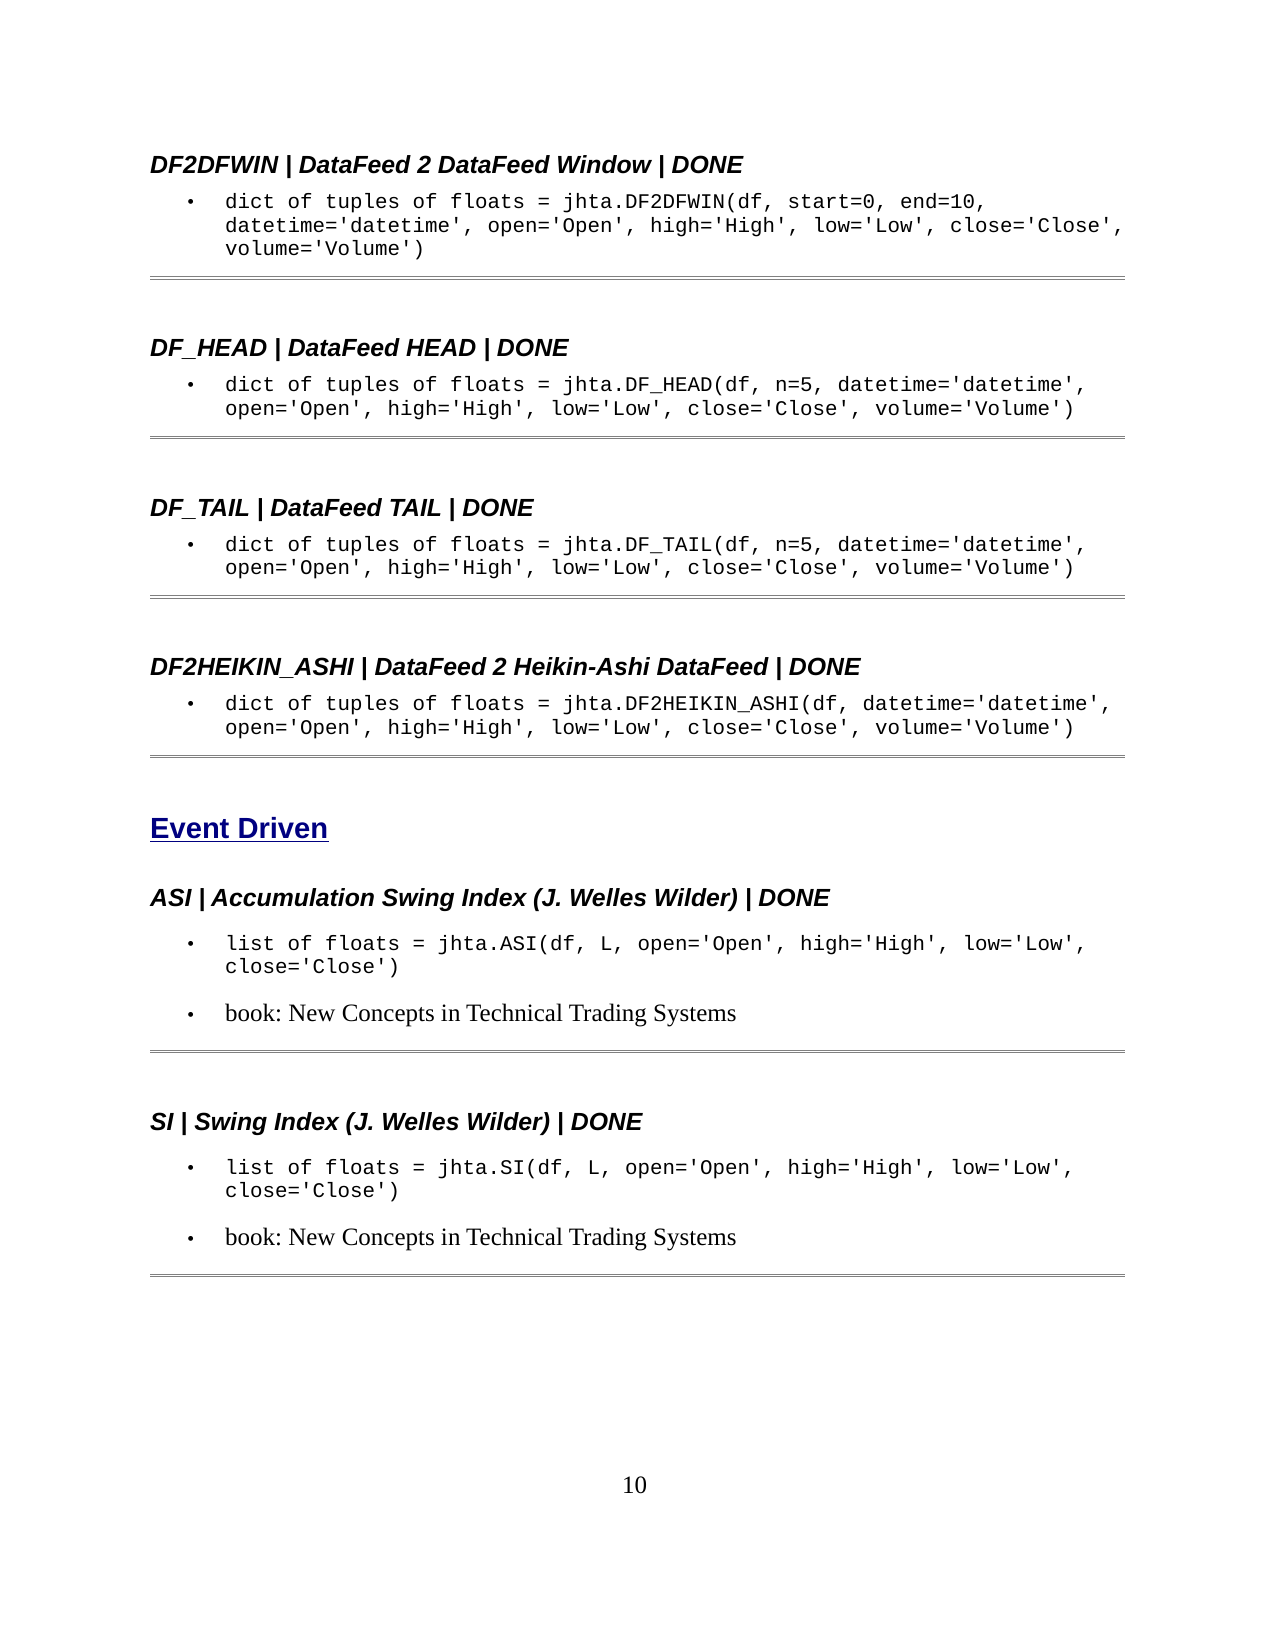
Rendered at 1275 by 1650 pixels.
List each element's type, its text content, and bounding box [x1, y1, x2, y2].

list list of floats = jhta.SI(df, L, open='Open', high='High', low='Low', close='Close') [187, 1157, 1125, 1204]
list dict of tuples of floats = jhta.DF_HEAD(df, n=5, datetime='datetime', open='Open', high='High', low='Low', close='Close', volume='Volume') [187, 374, 1125, 421]
subtitle DF_HEAD | DataFeed HEAD | DONE [150, 333, 1125, 362]
subtitle DF2HEIKIN_ASHI | DataFeed 2 Heikin-Ashi DataFeed | DONE [150, 652, 1125, 681]
subtitle ASI | Accumulation Swing Index (J. Welles Wilder) | DONE [150, 883, 1125, 911]
list book: New Concepts in Technical Trading Systems [187, 1222, 1125, 1251]
list dict of tuples of floats = jhta.DF2DFWIN(df, start=0, end=10, datetime='datetime', open='Open', high='High', low='Low', close='Close', volume='Volume') [187, 191, 1125, 262]
list list of floats = jhta.ASI(df, L, open='Open', high='High', low='Low', close='Close') [187, 933, 1125, 980]
list dict of tuples of floats = jhta.DF_TAIL(df, n=5, datetime='datetime', open='Open', high='High', low='Low', close='Close', volume='Volume') [187, 534, 1125, 581]
list dict of tuples of floats = jhta.DF2HEIKIN_ASHI(df, datetime='datetime', open='Open', high='High', low='Low', close='Close', volume='Volume') [187, 693, 1125, 740]
list book: New Concepts in Technical Trading Systems [187, 998, 1125, 1027]
subtitle Event Driven [150, 812, 1125, 845]
subtitle DF2DFWIN | DataFeed 2 DataFeed Window | DONE [150, 150, 1125, 178]
subtitle DF_TAIL | DataFeed TAIL | DONE [150, 493, 1125, 521]
subtitle SI | Swing Index (J. Welles Wilder) | DONE [150, 1107, 1125, 1135]
